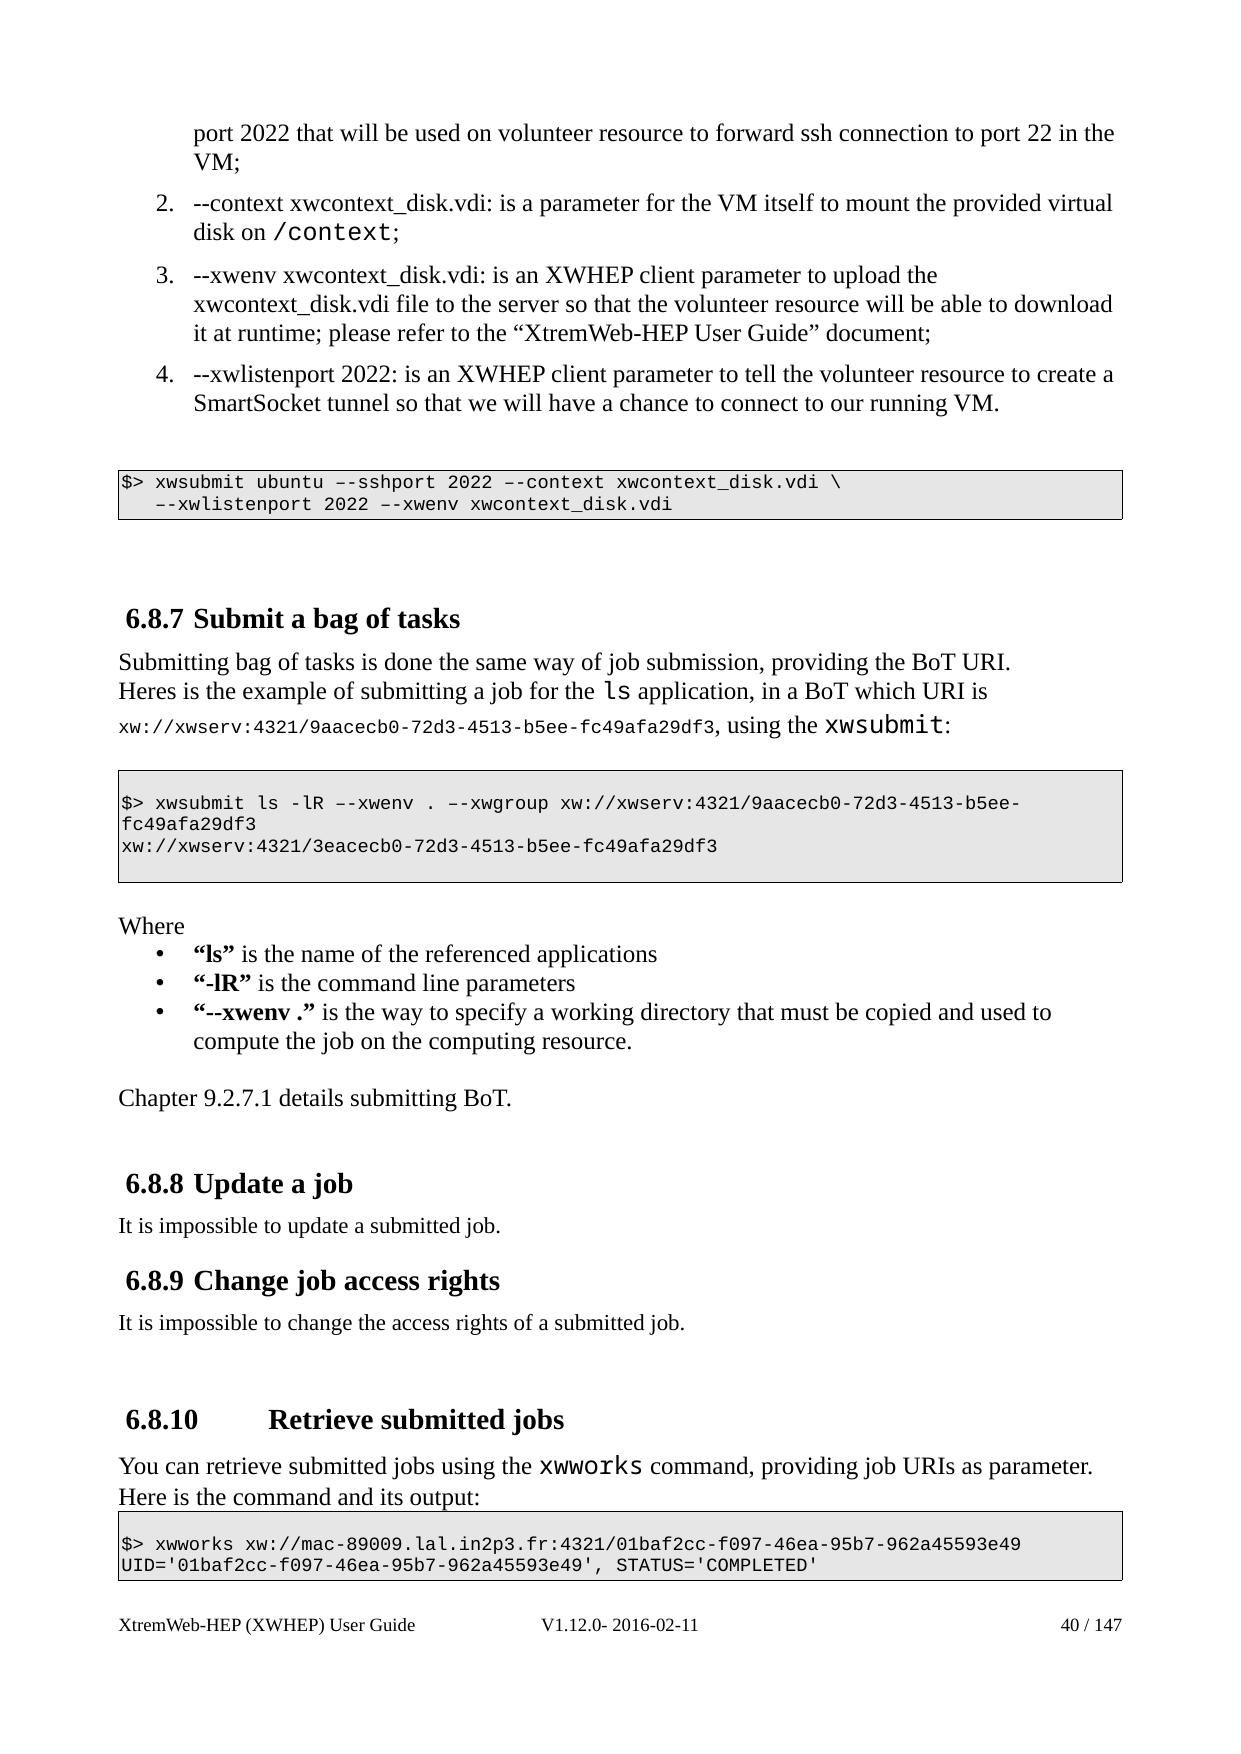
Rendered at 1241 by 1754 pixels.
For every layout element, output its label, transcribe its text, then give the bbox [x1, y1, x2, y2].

list --context xwcontext_disk.vdi: is a parameter for the VM itself to mount the provided virtual disk on /context; [156, 188, 1122, 248]
subtitle Submit a bag of tasks [118, 601, 1122, 635]
list “-lR” is the command line parameters [156, 968, 1122, 997]
text Where [118, 911, 1122, 939]
list --xwlistenport 2022: is an XWHEP client parameter to tell the volunteer resource to create a SmartSocket tunnel so that we will have a chance to connect to our running VM. [156, 359, 1122, 416]
text $> xwworks xw://mac-89009.lal.in2p3.fr:4321/01baf2cc-f097-46ea-95b7-962a45593e49 [119, 1532, 1122, 1553]
text –-xwlistenport 2022 –-xwenv xwcontext_disk.vdi [119, 491, 1122, 519]
text Submitting bag of tasks is done the same way of job submission, providing the BoT URI. [118, 647, 1122, 676]
list “ls” is the name of the referenced applications [156, 939, 1122, 968]
text $> xwsubmit ubuntu –-sshport 2022 –-context xwcontext_disk.vdi \ [119, 471, 1122, 491]
subtitle Retrieve submitted jobs [118, 1402, 1122, 1435]
text You can retrieve submitted jobs using the xwworks command, providing job URIs as parameter. Here is the command and its output: [118, 1448, 1122, 1511]
text Chapter 9.2.7.1 details submitting BoT. [118, 1083, 1122, 1112]
text UID='01baf2cc-f097-46ea-95b7-962a45593e49', STATUS='COMPLETED' [119, 1553, 1122, 1580]
text It is impossible to update a submitted job. [118, 1212, 1122, 1238]
list port 2022 that will be used on volunteer resource to forward ssh connection to port 22 in the VM; [156, 118, 1122, 176]
text $> xwsubmit ls -lR –-xwenv . –-xwgroup xw://xwserv:4321/9aacecb0-72d3-4513-b5ee-fc49afa29df3 xw://xwserv:4321/3eacecb0-72d3-4513-b5ee-fc49afa29df3 [119, 791, 1122, 855]
subtitle Change job access rights [118, 1263, 1122, 1297]
subtitle Update a job [118, 1166, 1122, 1199]
list --xwenv xwcontext_disk.vdi: is an XWHEP client parameter to upload the xwcontext_disk.vdi file to the server so that the volunteer resource will be able to download it at runtime; please refer to the “XtremWeb-HEP User Guide” document; [156, 260, 1122, 346]
text Heres is the example of submitting a job for the ls application, in a BoT which URI is xw://xwserv:4321/9aacecb0-72d3-4513-b5ee-fc49afa29df3, using the xwsubmit: [118, 676, 1122, 741]
list “--xwenv .” is the way to specify a working directory that must be copied and used to compute the job on the computing resource. [156, 997, 1122, 1054]
text It is impossible to change the access rights of a submitted job. [118, 1309, 1122, 1336]
